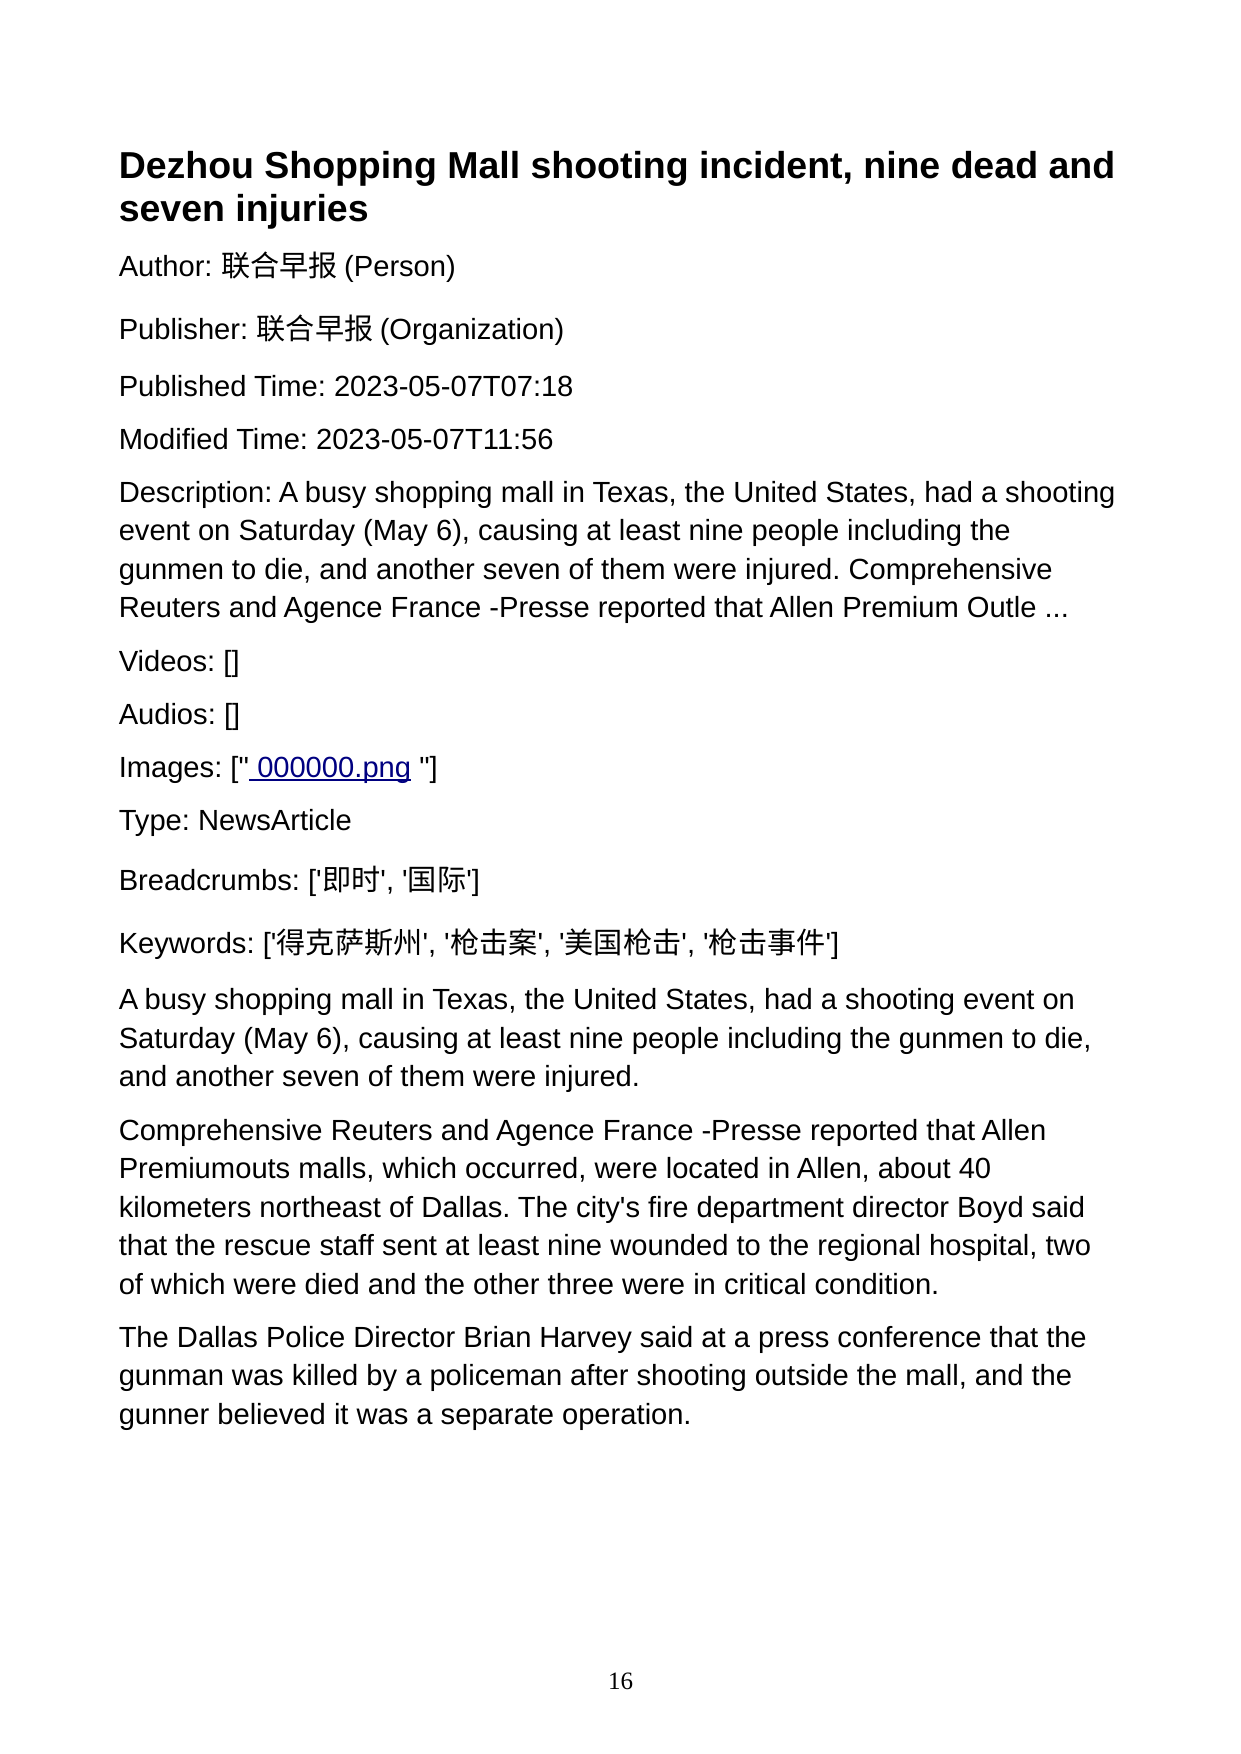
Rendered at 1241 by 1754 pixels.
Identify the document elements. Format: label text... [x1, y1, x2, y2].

text Keywords: ['得克萨斯州', '枪击案', '美国枪击', '枪击事件'] [118, 919, 1122, 961]
text Type: NewsArticle [118, 803, 1122, 836]
text Author: 联合早报 (Person) [118, 242, 1122, 284]
text Comprehensive Reuters and Agence France -Presse reported that Allen Premiumouts malls, which occurred, were located in Allen, about 40 kilometers northeast of Dallas. The city's fire department director Boyd said that the rescue staff sent at least nine wounded to the regional hospital, two of which were died and the other three were in critical condition. [118, 1112, 1122, 1300]
text Modified Time: 2023-05-07T11:56 [118, 422, 1122, 455]
text Videos: [] [118, 643, 1122, 677]
text Published Time: 2023-05-07T07:18 [118, 368, 1122, 402]
text Audios: [] [118, 697, 1122, 730]
text A busy shopping mall in Texas, the United States, had a shooting event on Saturday (May 6), causing at least nine people including the gunmen to die, and another seven of them were injured. [118, 982, 1122, 1093]
text Description: A busy shopping mall in Texas, the United States, had a shooting event on Saturday (May 6), causing at least nine people including the gunmen to die, and another seven of them were injured. Comprehensive Reuters and Agence France -Presse reported that Allen Premium Outle ... [118, 475, 1122, 624]
subtitle Dezhou Shopping Mall shooting incident, nine dead and seven injuries [118, 143, 1122, 230]
text The Dallas Police Director Brian Harvey said at a press conference that the gunman was killed by a policeman after shooting outside the mall, and the gunner believed it was a separate operation. [118, 1320, 1122, 1430]
text Breadcrumbs: ['即时', '国际'] [118, 856, 1122, 898]
text Images: [" 000000.png "] [118, 750, 1122, 783]
text Publisher: 联合早报 (Organization) [118, 305, 1122, 348]
